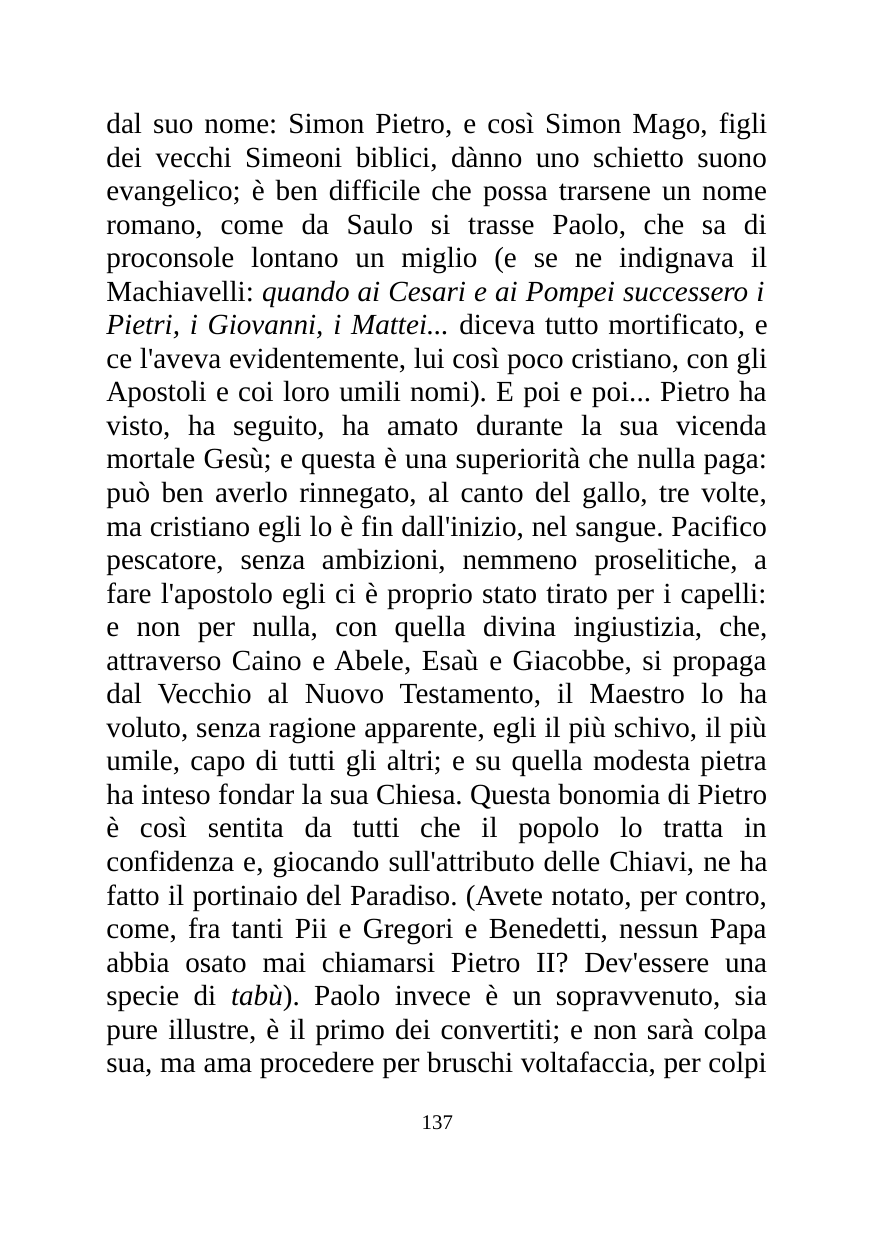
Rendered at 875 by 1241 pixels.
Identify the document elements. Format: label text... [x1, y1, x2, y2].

text dal suo nome: Simon Pietro, e così Simon Mago, figli dei vecchi Simeoni biblici, dànno uno schietto suono evangelico; è ben difficile che possa trarsene un nome romano, come da Saulo si trasse Paolo, che sa di proconsole lontano un miglio (e se ne indignava il Machiavelli: quando ai Cesari e ai Pompei successero i Pietri, i Giovanni, i Mattei... diceva tutto mortificato, e ce l'aveva evidentemente, lui così poco cristiano, con gli Apostoli e coi loro umili nomi). E poi e poi... Pietro ha visto, ha seguito, ha amato durante la sua vicenda mortale Gesù; e questa è una superiorità che nulla paga: può ben averlo rinnegato, al canto del gallo, tre volte, ma cristiano egli lo è fin dall'inizio, nel sangue. Pacifico pescatore, senza ambizioni, nemmeno proselitiche, a fare l'apostolo egli ci è proprio stato tirato per i capelli: e non per nulla, con quella divina ingiustizia, che, attraverso Caino e Abele, Esaù e Giacobbe, si propaga dal Vecchio al Nuovo Testamento, il Maestro lo ha voluto, senza ragione apparente, egli il più schivo, il più umile, capo di tutti gli altri; e su quella modesta pietra ha inteso fondar la sua Chiesa. Questa bonomia di Pietro è così sentita da tutti che il popolo lo tratta in confidenza e, giocando sull'attributo delle Chiavi, ne ha fatto il portinaio del Paradiso. (Avete notato, per contro, come, fra tanti Pii e Gregori e Benedetti, nessun Papa abbia osato mai chiamarsi Pietro II? Dev'essere una specie di tabù). Paolo invece è un sopravvenuto, sia pure illustre, è il primo dei convertiti; e non sarà colpa sua, ma ama procedere per bruschi voltafaccia, per colpi [106, 106, 768, 1079]
